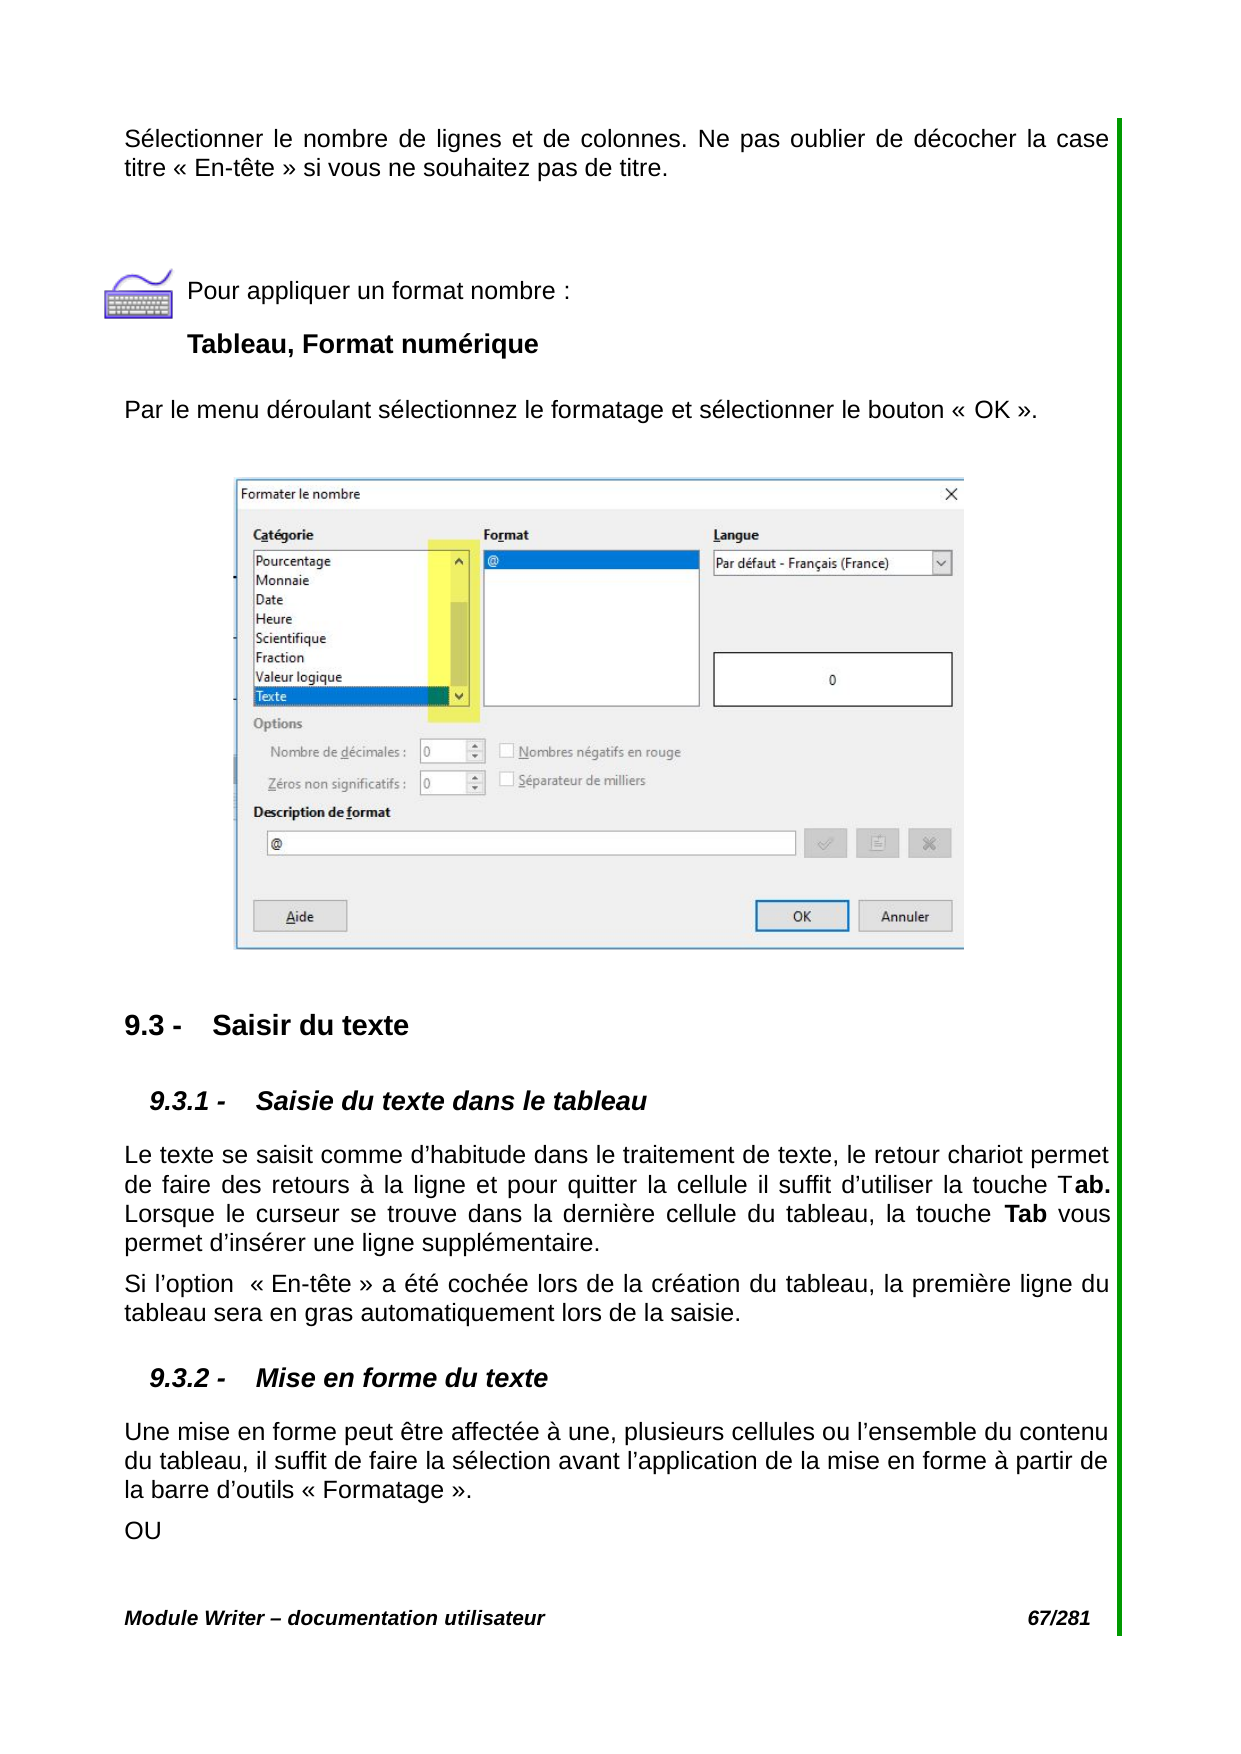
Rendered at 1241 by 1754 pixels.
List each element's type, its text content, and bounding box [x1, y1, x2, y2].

text Si l’option « En-tête » a été cochée lors de la création du tableau, la première ligne du tableau sera en gras automatiquement lors de la saisie. [124, 1268, 1111, 1327]
picture [100, 258, 175, 333]
subtitle Saisir du texte [124, 1008, 1111, 1042]
text Sélectionner le nombre de lignes et de colonnes. Ne pas oublier de décocher la case titre « En-tête » si vous ne souhaitez pas de titre. [124, 124, 1111, 182]
text Le texte se saisit comme d’habitude dans le traitement de texte, le retour chariot permet de faire des retours à la ligne et pour quitter la cellule il suffit d’utiliser la touche Tab. Lorsque le curseur se trouve dans la dernière cellule du tableau, la touche Tab vous permet d’insérer une ligne supplémentaire. [124, 1140, 1111, 1257]
subtitle Mise en forme du texte [149, 1362, 1111, 1393]
text Une mise en forme peut être affectée à une, plusieurs cellules ou l’ensemble du contenu du tableau, il suffit de faire la sélection avant l’application de la mise en forme à partir de la barre d’outils « Formatage ». [124, 1417, 1111, 1504]
text Par le menu déroulant sélectionnez le formatage et sélectionner le bouton « OK ». [124, 395, 1111, 424]
text Tableau, Format numérique [124, 328, 1111, 359]
text OU [124, 1516, 1111, 1545]
picture [233, 477, 964, 950]
subtitle Saisie du texte dans le tableau [149, 1085, 1111, 1116]
text Pour appliquer un format nombre : [175, 276, 1111, 305]
